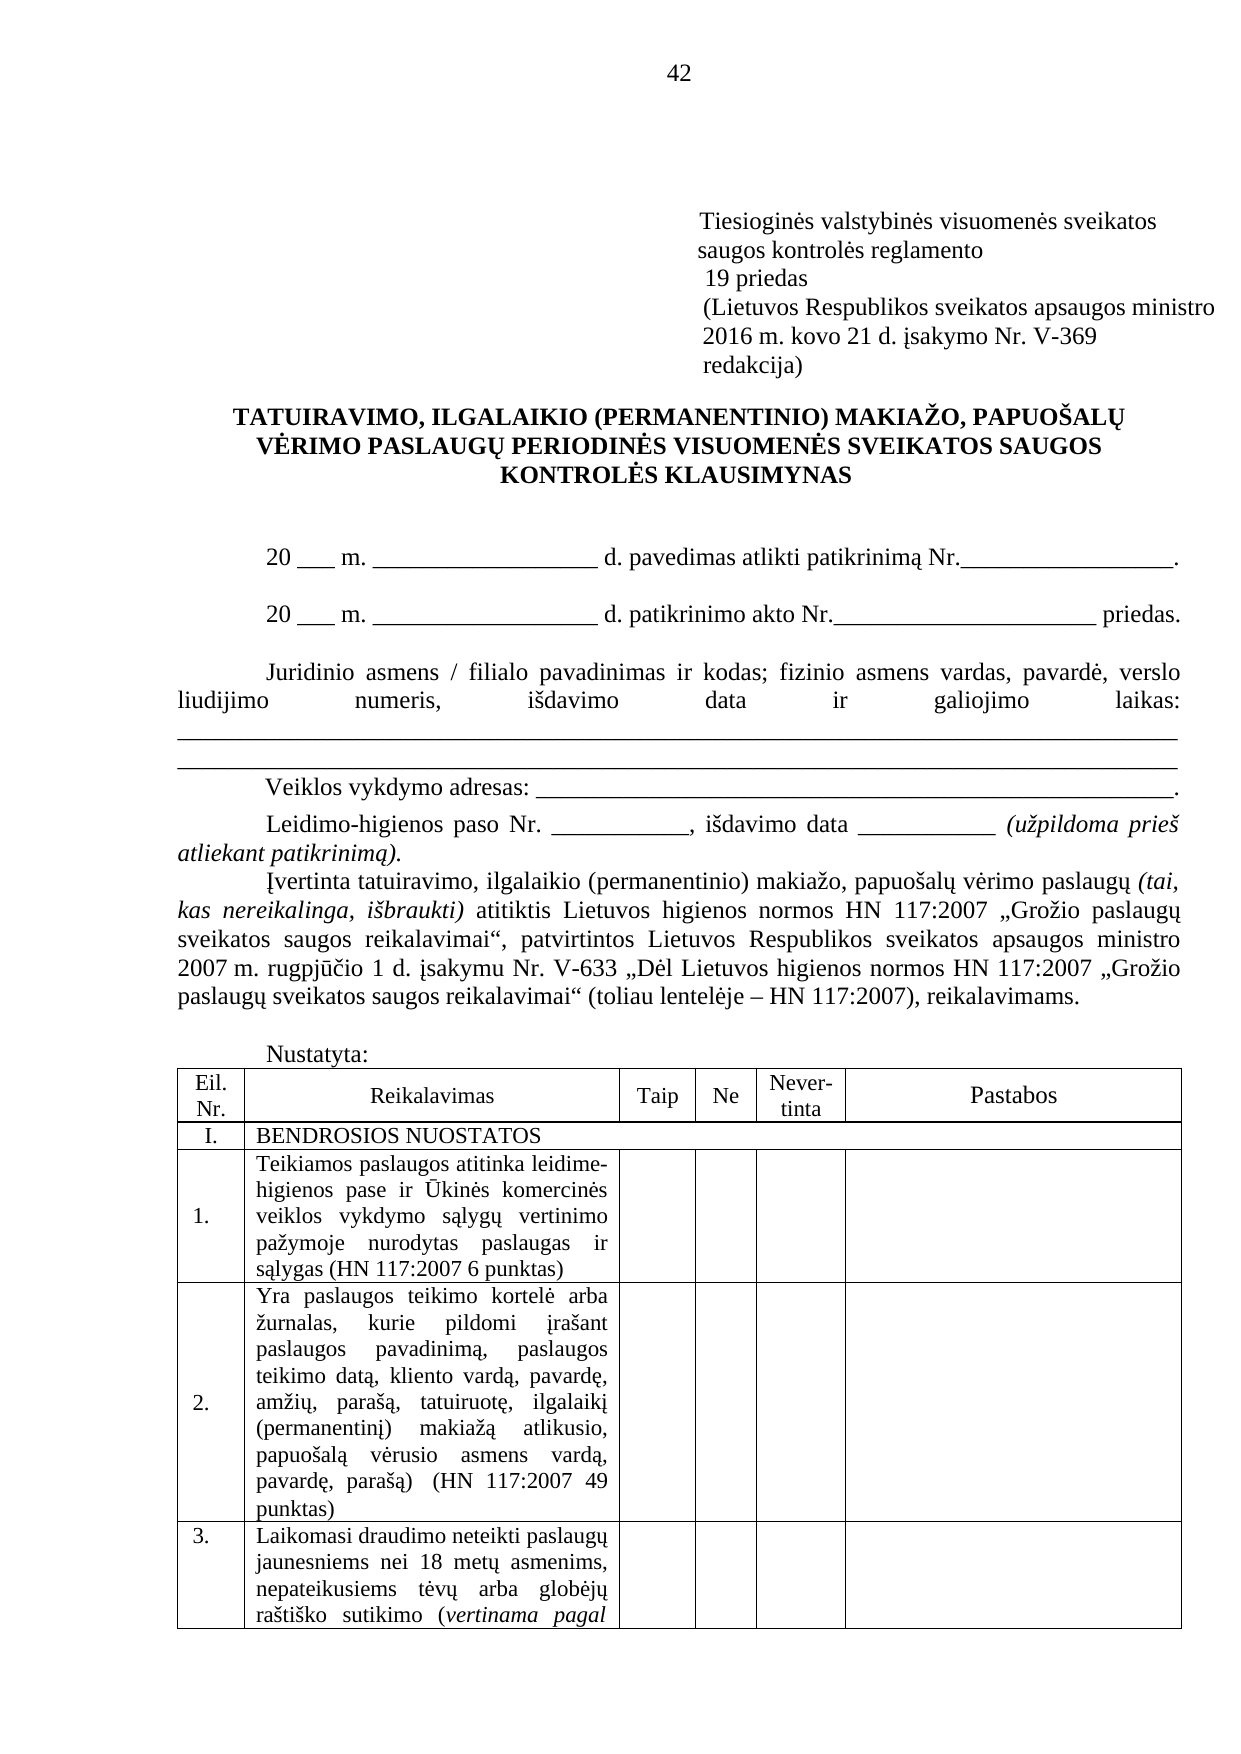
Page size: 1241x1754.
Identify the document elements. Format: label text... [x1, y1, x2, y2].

table_cell [620, 1283, 695, 1521]
table_header Reikalavimas [245, 1069, 619, 1121]
table_header Eil. Nr. [178, 1069, 244, 1121]
table_cell [846, 1283, 1181, 1521]
text Tiesioginės valstybinės visuomenės sveikatos [177, 206, 1216, 235]
table_cell BENDROSIOS NUOSTATOS [245, 1123, 1181, 1149]
text ________________________________________________________________________________ [177, 743, 1181, 772]
table_cell [696, 1283, 756, 1521]
table_cell [620, 1522, 695, 1627]
text Juridinio asmens / filialo pavadinimas ir kodas; fizinio asmens vardas, pavardė, verslo liudijimo numeris, išdavimo data ir galiojimo laikas: ________________________________________________________________________________ [177, 657, 1181, 743]
text 20 ___ m. __________________ d. pavedimas atlikti patikrinimą Nr._________________. [177, 542, 1181, 570]
text 2016 m. kovo 21 d. įsakymo Nr. V-369 [177, 321, 1216, 350]
table_cell [757, 1522, 845, 1627]
table_cell [620, 1150, 695, 1282]
table_cell [696, 1150, 756, 1282]
table_cell [757, 1150, 845, 1282]
table_cell 1. [178, 1150, 244, 1282]
table_header Ne [696, 1069, 756, 1121]
table_header Never- tinta [757, 1069, 845, 1121]
table_header Taip [620, 1069, 695, 1121]
table_cell 2. [178, 1283, 244, 1521]
table_cell [757, 1283, 845, 1521]
table_cell 3. [178, 1522, 244, 1627]
text Veiklos vykdymo adresas: ___________________________________________________. [177, 772, 1181, 800]
table_cell [846, 1150, 1181, 1282]
table_header Pastabos [846, 1069, 1181, 1121]
table_cell Teikiamos paslaugos atitinka leidime-higienos pase ir Ūkinės komercinės veiklos vykdymo sąlygų vertinimo pažymoje nurodytas paslaugas ir sąlygas (HN 117:2007 6 punktas) [245, 1150, 619, 1282]
table_cell Laikomasi draudimo neteikti paslaugų jaunesniems nei 18 metų asmenims, nepateikusiems tėvų arba globėjų raštiško sutikimo (vertinama pagal [245, 1522, 619, 1627]
text (Lietuvos Respublikos sveikatos apsaugos ministro [177, 292, 1216, 321]
table_cell [846, 1522, 1181, 1627]
text 20 ___ m. __________________ d. patikrinimo akto Nr._____________________ priedas. [177, 599, 1181, 628]
table_cell [696, 1522, 756, 1627]
table_cell Yra paslaugos teikimo kortelė arba žurnalas, kurie pildomi įrašant paslaugos pavadinimą, paslaugos teikimo datą, kliento vardą, pavardę, amžių, parašą, tatuiruotę, ilgalaikį (permanentinį) makiažą atlikusio, papuošalą vėrusio asmens vardą, pavardę, parašą) (HN 117:2007 49 punktas) [245, 1283, 619, 1521]
text redakcija) [177, 350, 1216, 378]
table_cell I. [178, 1123, 244, 1149]
text 19 priedas [177, 263, 1216, 292]
text saugos kontrolės reglamento [177, 235, 1216, 263]
text Įvertinta tatuiravimo, ilgalaikio (permanentinio) makiažo, papuošalų vėrimo paslaugų (tai, kas nereikalinga, išbraukti) atitiktis Lietuvos higienos normos HN 117:2007 „Grožio paslaugų sveikatos saugos reikalavimai“, patvirtintos Lietuvos Respublikos sveikatos apsaugos ministro 2007 m. rugpjūčio 1 d. įsakymu Nr. V-633 „Dėl Lietuvos higienos normos HN 117:2007 „Grožio paslaugų sveikatos saugos reikalavimai“ (toliau lentelėje – HN 117:2007), reikalavimams. [177, 866, 1181, 1010]
text TATUIRAVIMO, ILGALAIKIO (PERMANENTINIO) MAKIAŽO, PAPUOŠALŲ VĖRIMO PASLAUGŲ PERIODINĖS VISUOMENĖS SVEIKATOS SAUGOS KONTROLĖS KLAUSIMYNAS [177, 402, 1181, 489]
text Nustatyta: [177, 1039, 1181, 1068]
text Leidimo-higienos paso Nr. ___________, išdavimo data ___________ (užpildoma prieš atliekant patikrinimą). [177, 809, 1181, 866]
